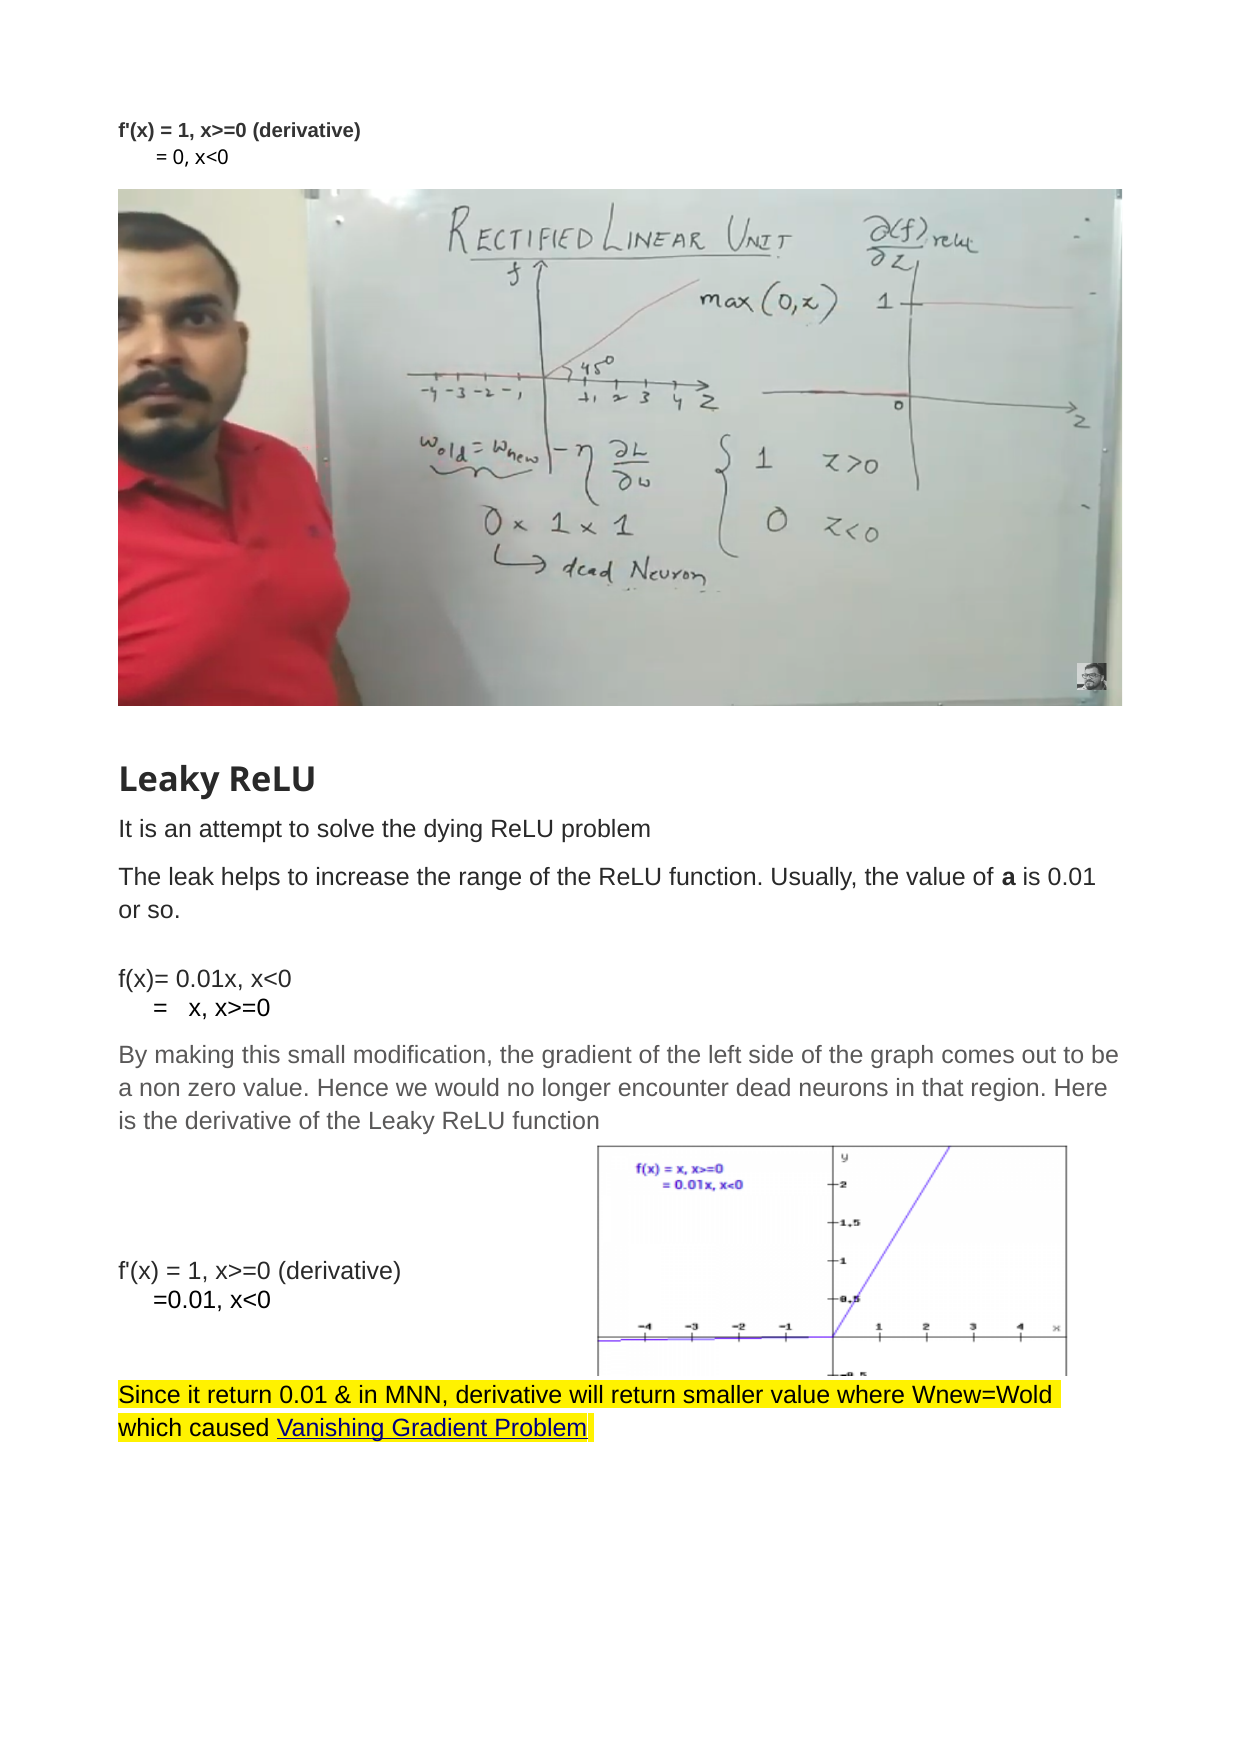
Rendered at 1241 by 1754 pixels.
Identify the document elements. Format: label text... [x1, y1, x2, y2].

text By making this small modification, the gradient of the left side of the graph comes out to be a non zero value. Hence we would no longer encounter dead neurons in that region. Here is the derivative of the Leaky ReLU function [118, 1040, 1122, 1135]
text = 0, x<0 [118, 141, 1122, 171]
subtitle Leaky ReLU [118, 755, 1122, 802]
picture [596, 1142, 1072, 1376]
text Since it return 0.01 & in MNN, derivative will return smaller value where Wnew=Wold which caused Vanishing Gradient Problem [118, 1380, 1122, 1442]
text f'(x) = 1, x>=0 (derivative) [118, 1234, 596, 1284]
text =0.01, x<0 [118, 1284, 596, 1313]
text The leak helps to increase the range of the ReLU function. Usually, the value of a is 0.01 or so. [118, 862, 1122, 924]
text f(x)= 0.01x, x<0 [118, 943, 1122, 993]
text [1072, 1284, 1122, 1313]
text f'(x) = 1, x>=0 (derivative) [118, 118, 1122, 141]
text [1072, 1234, 1122, 1284]
text It is an attempt to solve the dying ReLU problem [118, 814, 1122, 843]
text = x, x>=0 [118, 993, 1122, 1021]
picture [118, 189, 1123, 706]
